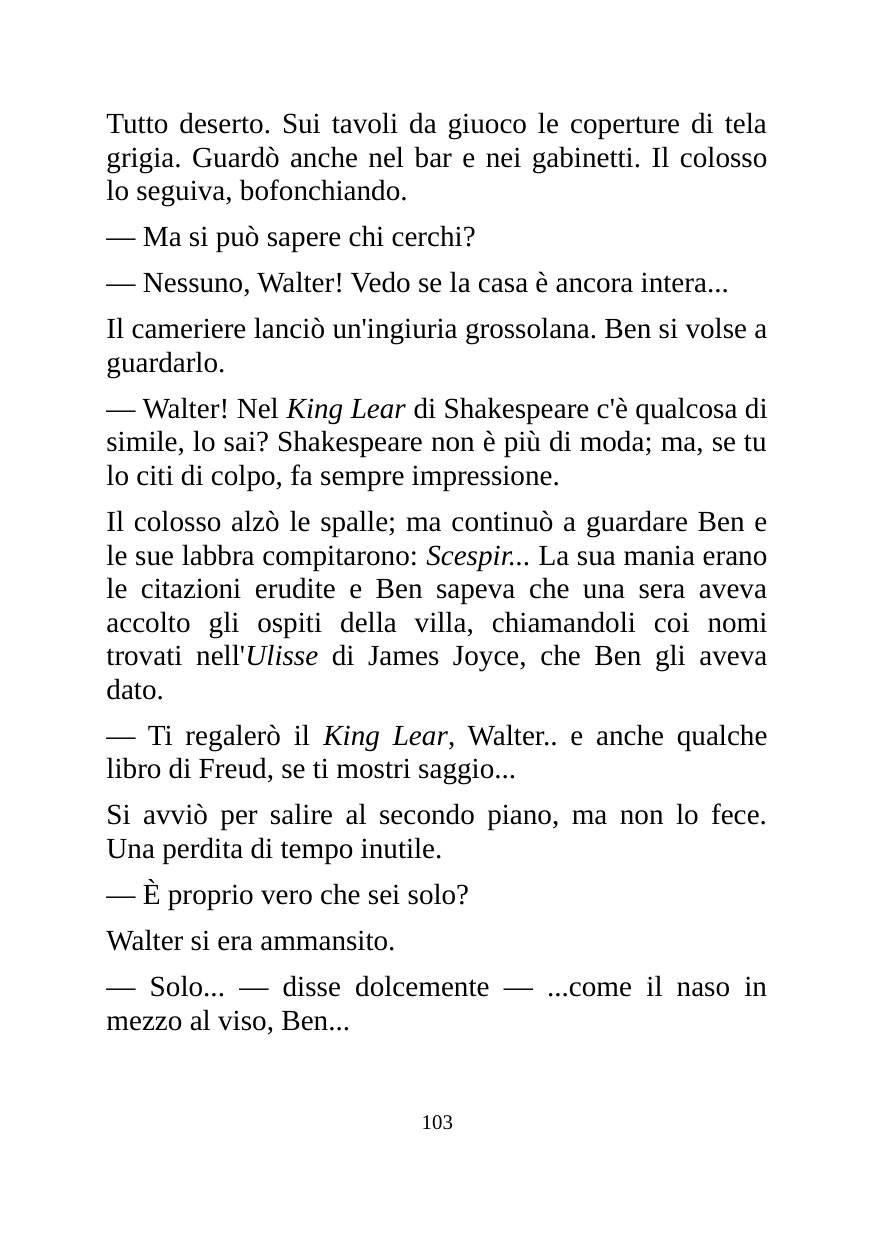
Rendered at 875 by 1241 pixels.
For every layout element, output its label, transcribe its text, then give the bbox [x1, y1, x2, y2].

text — Nessuno, Walter! Vedo se la casa è ancora intera... [106, 265, 768, 299]
text Walter si era ammansito. [106, 923, 768, 957]
text Tutto deserto. Sui tavoli da giuoco le coperture di tela grigia. Guardò anche nel bar e nei gabinetti. Il colosso lo seguiva, bofonchiando. [106, 106, 768, 207]
text — Ma si può sapere chi cerchi? [106, 219, 768, 253]
text — Ti regalerò il King Lear, Walter.. e anche qualche libro di Freud, se ti mostri saggio... [106, 718, 768, 785]
text Si avviò per salire al secondo piano, ma non lo fece. Una perdita di tempo inutile. [106, 797, 768, 864]
text — È proprio vero che sei solo? [106, 877, 768, 911]
text — Walter! Nel King Lear di Shakespeare c'è qualcosa di simile, lo sai? Shakespeare non è più di moda; ma, se tu lo citi di colpo, fa sempre impressione. [106, 391, 768, 492]
text Il colosso alzò le spalle; ma continuò a guardare Ben e le sue labbra compitarono: Scespir... La sua mania erano le citazioni erudite e Ben sapeva che una sera aveva accolto gli ospiti della villa, chiamandoli coi nomi trovati nell'Ulisse di James Joyce, che Ben gli aveva dato. [106, 504, 768, 705]
text Il cameriere lanciò un'ingiuria grossolana. Ben si volse a guardarlo. [106, 311, 768, 378]
text — Solo... — disse dolcemente — ...come il naso in mezzo al viso, Ben... [106, 969, 768, 1036]
